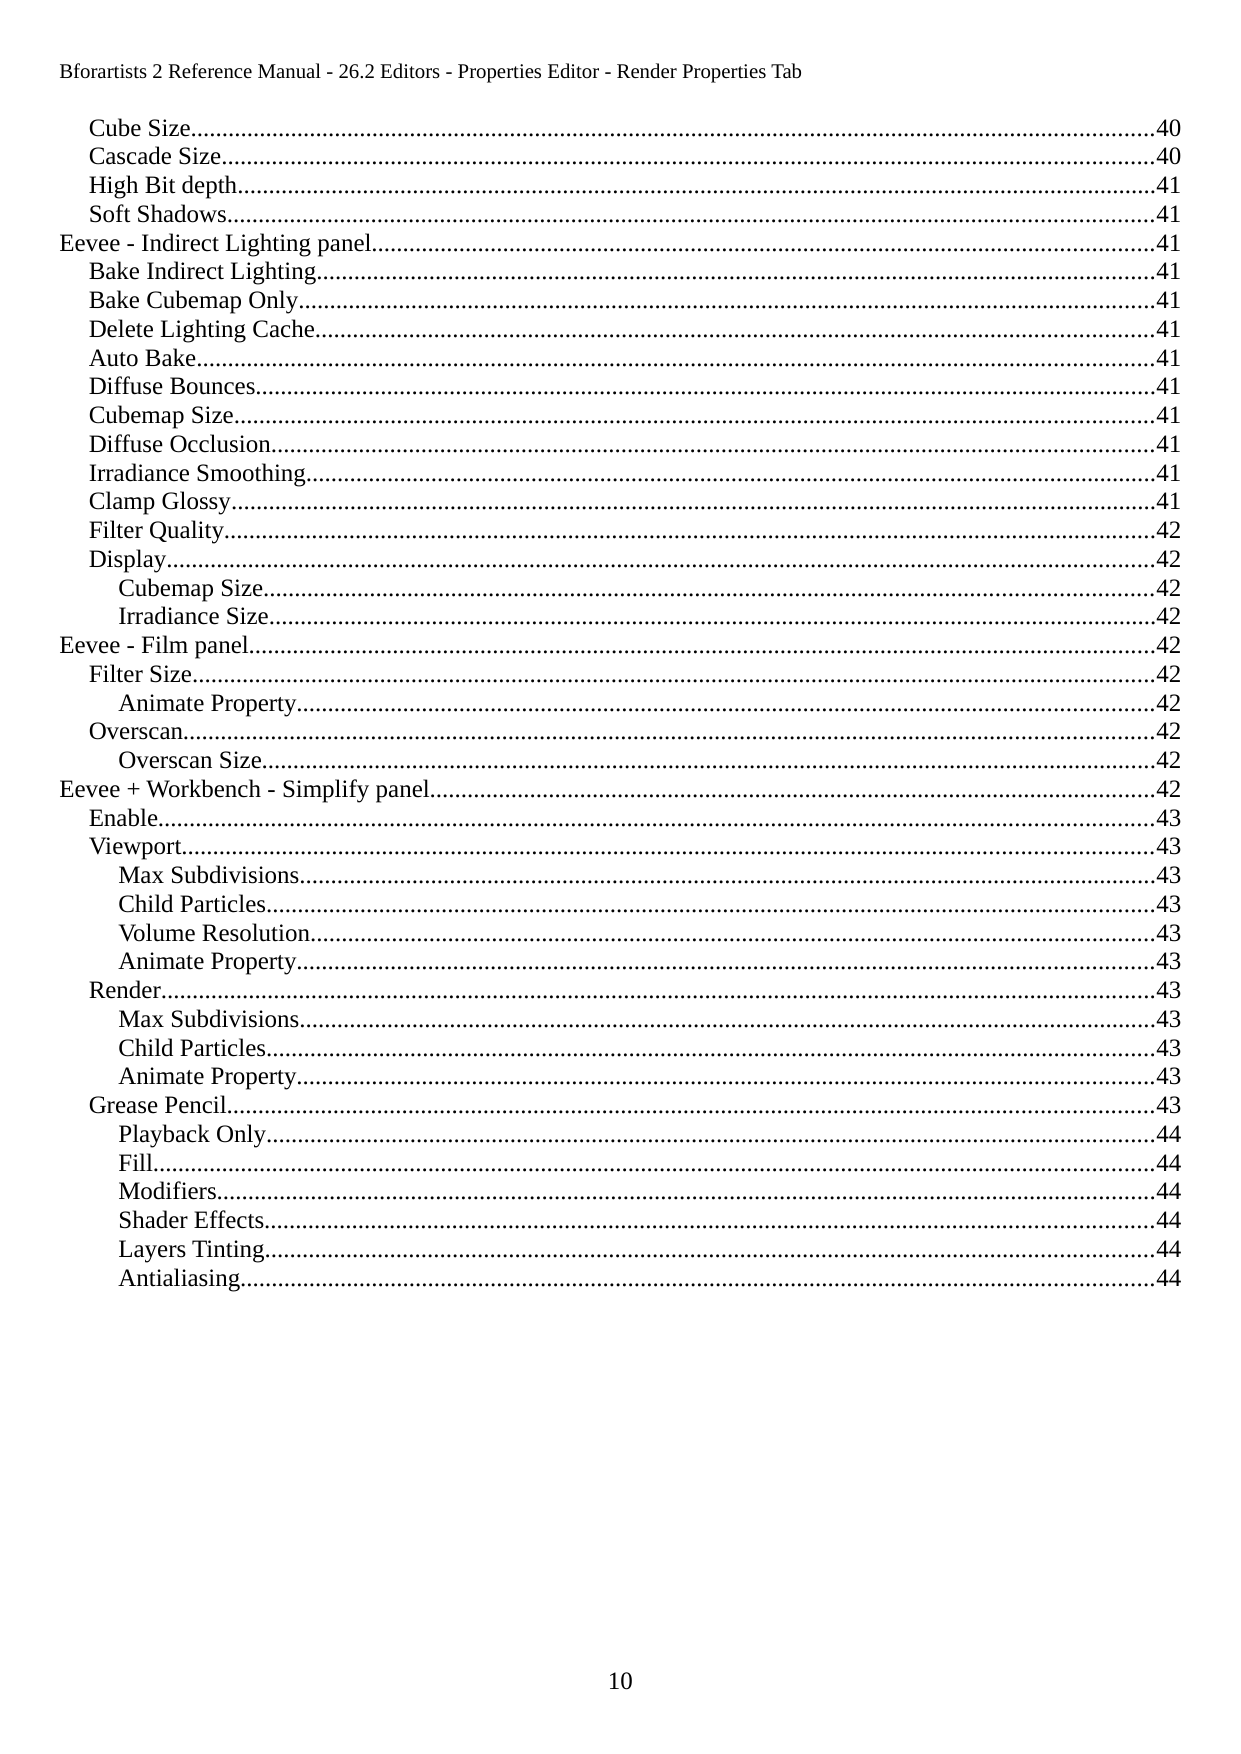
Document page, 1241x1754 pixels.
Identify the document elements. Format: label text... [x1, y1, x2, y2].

text Fill 44 [118, 1148, 1181, 1176]
text Cube Size 40 [88, 113, 1181, 141]
text Filter Size 42 [88, 659, 1181, 688]
text Animate Property 43 [118, 946, 1181, 975]
text Diffuse Occlusion 41 [88, 429, 1181, 458]
text Enable 43 [88, 803, 1181, 831]
text Overscan 42 [88, 716, 1181, 745]
text High Bit depth 41 [88, 170, 1181, 199]
text Bake Indirect Lighting 41 [88, 256, 1181, 285]
text Clamp Glossy 41 [88, 486, 1181, 515]
text Bake Cubemap Only 41 [88, 285, 1181, 314]
text Volume Resolution 43 [118, 918, 1181, 946]
text Auto Bake 41 [88, 343, 1181, 371]
text Irradiance Size 42 [118, 601, 1181, 630]
text Display 42 [88, 544, 1181, 573]
text Delete Lighting Cache 41 [88, 314, 1181, 343]
text Eevee - Film panel 42 [59, 630, 1181, 659]
text Irradiance Smoothing 41 [88, 458, 1181, 486]
text Animate Property 42 [118, 688, 1181, 716]
text Antialiasing 44 [118, 1263, 1181, 1291]
text Cubemap Size 41 [88, 400, 1181, 429]
text Eevee + Workbench - Simplify panel 42 [59, 774, 1181, 803]
text Overscan Size 42 [118, 745, 1181, 774]
text Playback Only 44 [118, 1119, 1181, 1148]
text Eevee - Indirect Lighting panel 41 [59, 228, 1181, 256]
text Animate Property 43 [118, 1061, 1181, 1090]
text Viewport 43 [88, 831, 1181, 860]
text Cubemap Size 42 [118, 573, 1181, 601]
text Modifiers 44 [118, 1176, 1181, 1205]
text Child Particles 43 [118, 1033, 1181, 1061]
text Grease Pencil 43 [88, 1090, 1181, 1119]
text Layers Tinting 44 [118, 1234, 1181, 1263]
text Filter Quality 42 [88, 515, 1181, 544]
text Max Subdivisions 43 [118, 860, 1181, 889]
text Shader Effects 44 [118, 1205, 1181, 1234]
text Soft Shadows 41 [88, 199, 1181, 228]
text Cascade Size 40 [88, 141, 1181, 170]
text Max Subdivisions 43 [118, 1004, 1181, 1033]
text Render 43 [88, 975, 1181, 1004]
text Diffuse Bounces 41 [88, 371, 1181, 400]
text Child Particles 43 [118, 889, 1181, 918]
